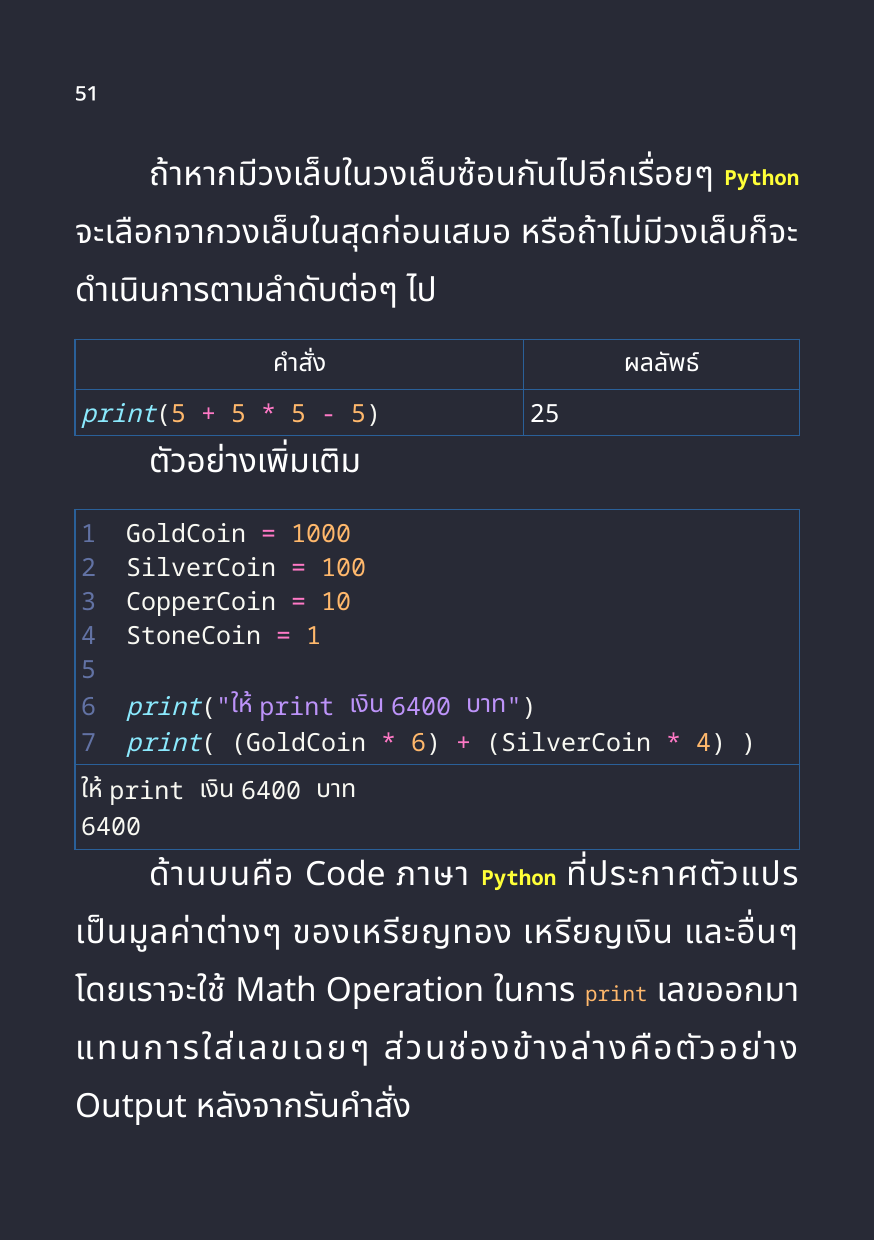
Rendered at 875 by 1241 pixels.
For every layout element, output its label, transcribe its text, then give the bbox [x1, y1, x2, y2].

table_header ผลลัพธ์ [524, 340, 799, 389]
text ด้านบนคือ Code ภาษา Python ที่ประกาศตัวแปรเป็นมูลค่าต่างๆ ของเหรียญทอง เหรียญเงิน และอื่นๆ โดยเราจะใช้ Math Operation ในการ print เลขออกมาแทนการใส่เลขเฉยๆ ส่วนช่องข้างล่างคือตัวอย่าง Output หลังจากรันคำสั่ง [75, 850, 799, 1132]
table_header 1 GoldCoin = 1000 2 SilverCoin = 100 3 CopperCoin = 10 4 StoneCoin = 1 5 6 print("ให้ print เงิน 6400 บาท") 7 print( (GoldCoin * 6) + (SilverCoin * 4) ) [76, 510, 799, 764]
text ตัวอย่างเพิ่มเติม [75, 436, 799, 487]
table_cell print(5 + 5 * 5 - 5) [76, 390, 523, 435]
table_cell 25 [524, 390, 799, 435]
text ถ้าหากมีวงเล็บในวงเล็บซ้อนกันไปอีกเรื่อยๆ Python จะเลือกจากวงเล็บในสุดก่อนเสมอ หรือถ้าไม่มีวงเล็บก็จะดำเนินการตามลำดับต่อๆ ไป [75, 150, 799, 316]
table_header คำสั่ง [76, 340, 523, 389]
table_cell ให้ print เงิน 6400 บาท 6400 [76, 765, 799, 848]
